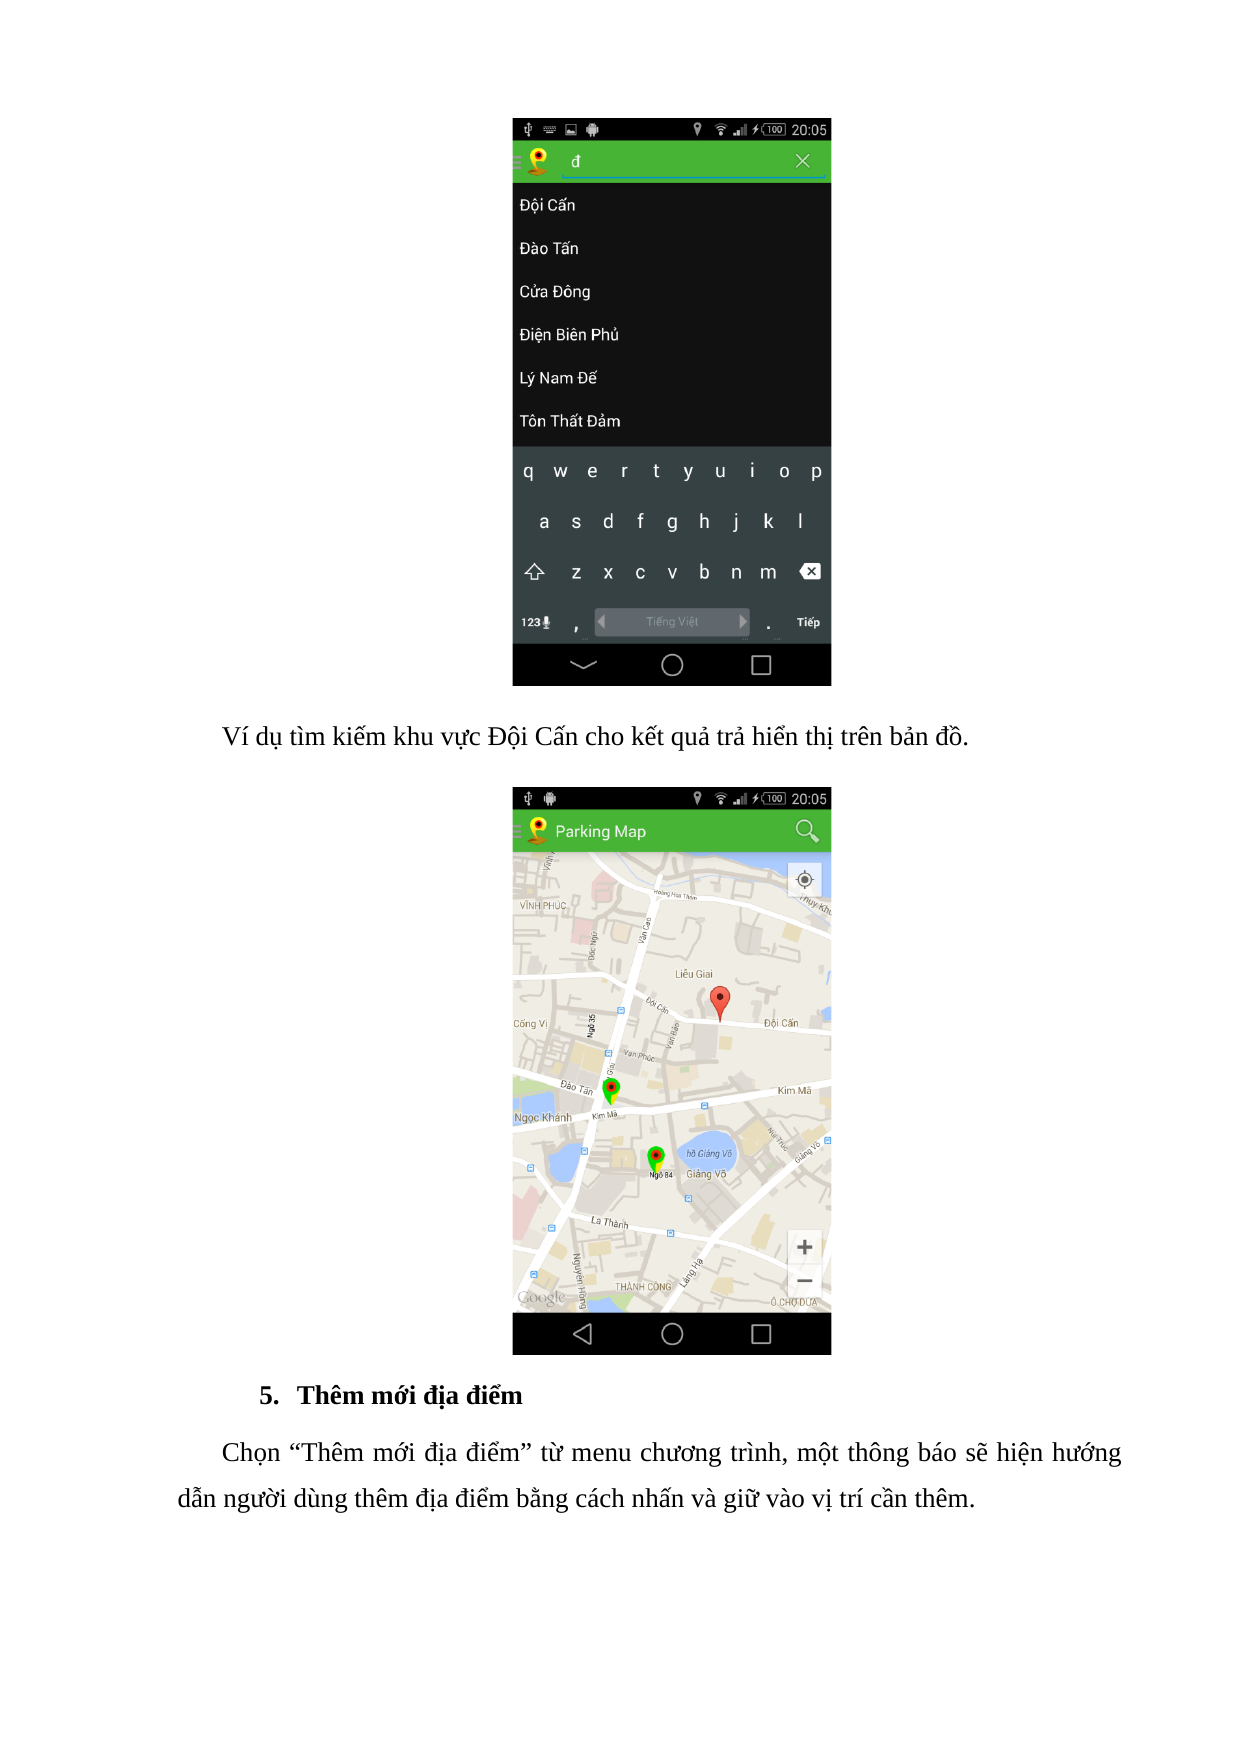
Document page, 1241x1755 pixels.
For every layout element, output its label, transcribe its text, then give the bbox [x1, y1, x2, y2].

text Ví dụ tìm kiếm khu vực Đội Cấn cho kết quả trả hiển thị trên bản đồ. [177, 720, 1122, 751]
list Thêm mới địa điểm [259, 1379, 1122, 1410]
text Chọn “Thêm mới địa điểm” từ menu chương trình, một thông báo sẽ hiện hướng dẫn người dùng thêm địa điểm bằng cách nhấn và giữ vào vị trí cần thêm. [177, 1436, 1122, 1514]
